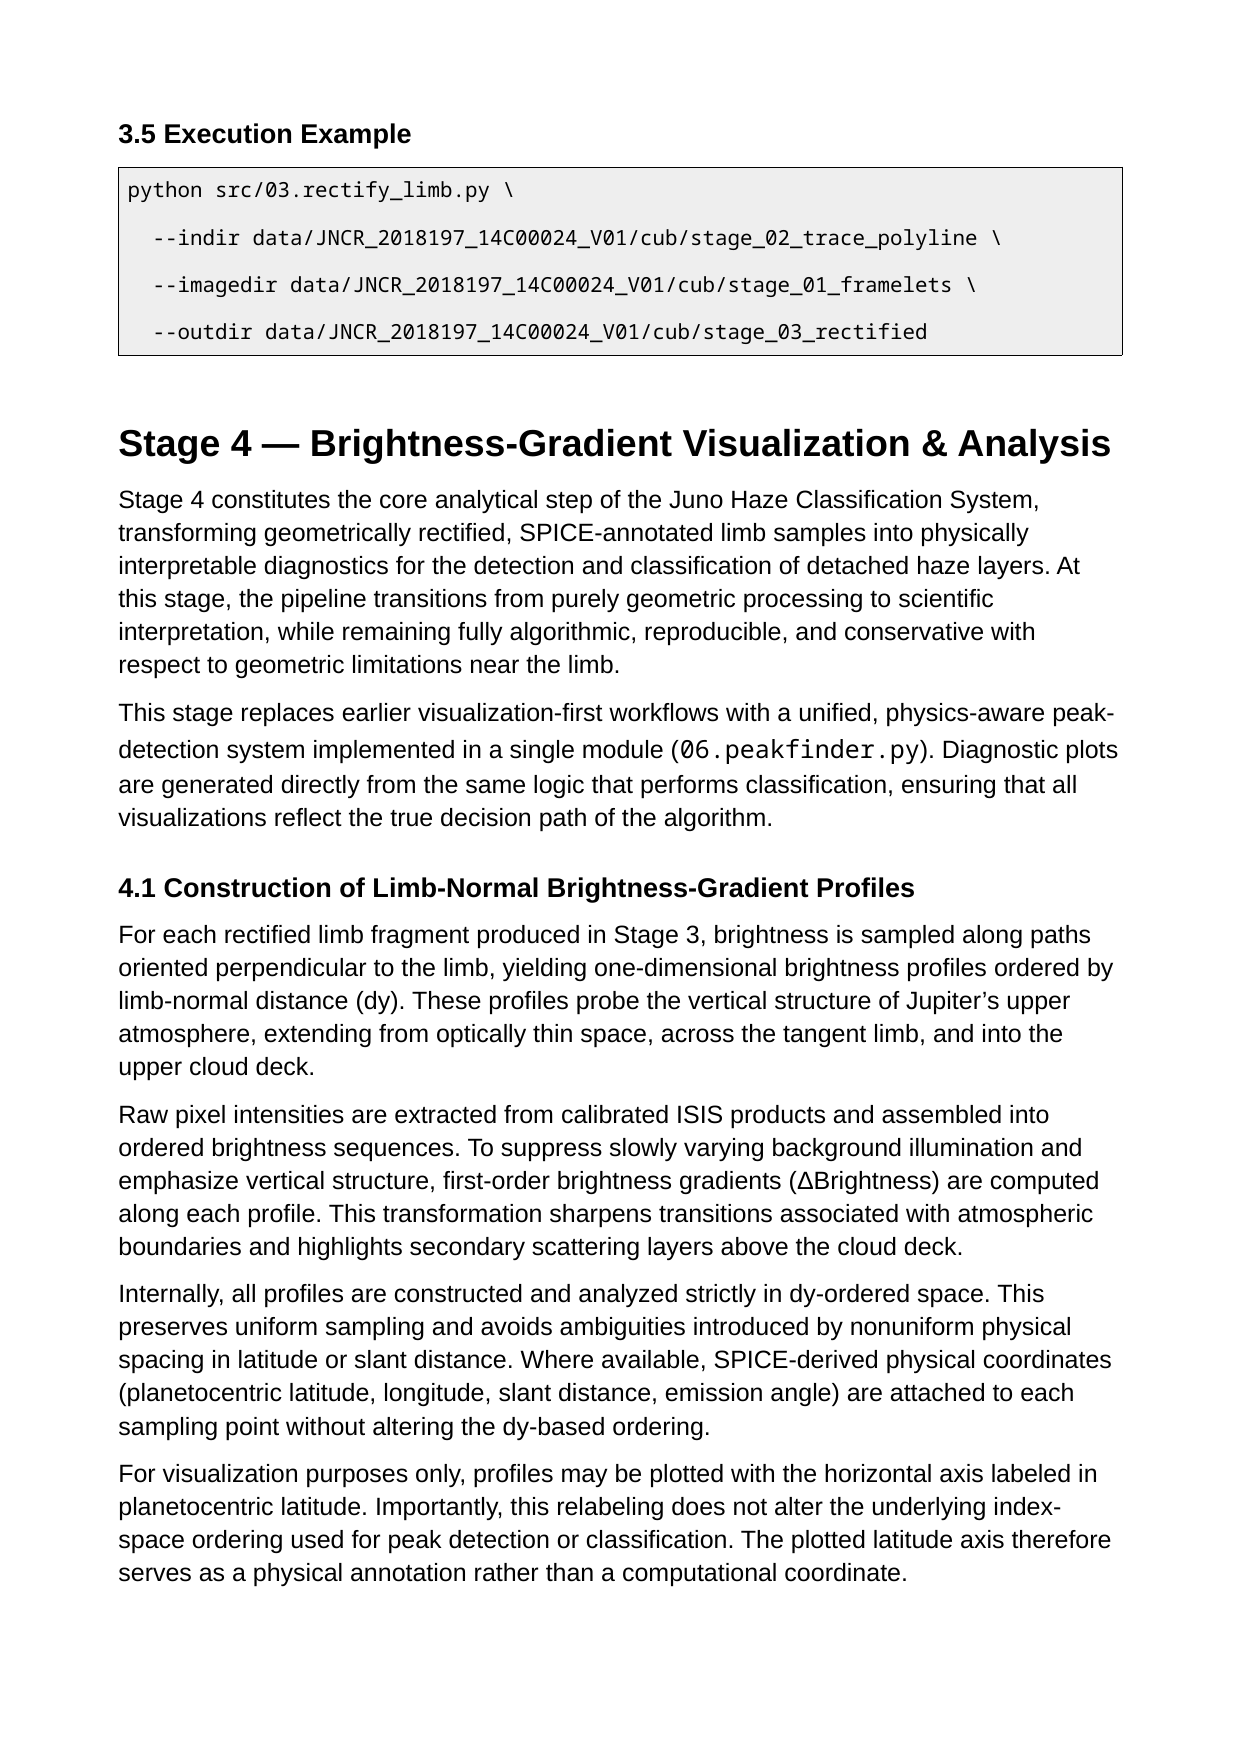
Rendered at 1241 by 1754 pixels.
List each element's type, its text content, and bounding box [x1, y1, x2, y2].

text --outdir data/JNCR_2018197_14C00024_V01/cub/stage_03_rectified [119, 308, 1122, 355]
text For visualization purposes only, profiles may be plotted with the horizontal axis labeled in planetocentric latitude. Importantly, this relabeling does not alter the underlying index-space ordering used for peak detection or classification. The plotted latitude axis therefore serves as a physical annotation rather than a computational coordinate. [118, 1459, 1122, 1587]
subtitle 3.5 Execution Example [118, 118, 1122, 149]
text python src/03.rectify_limb.py \ [119, 168, 1122, 204]
text Stage 4 — Brightness-Gradient Visualization & Analysis [118, 421, 1122, 464]
text --imagedir data/JNCR_2018197_14C00024_V01/cub/stage_01_framelets \ [119, 261, 1122, 298]
text Stage 4 constitutes the core analytical step of the Juno Haze Classification System, transforming geometrically rectified, SPICE-annotated limb samples into physically interpretable diagnostics for the detection and classification of detached haze layers. At this stage, the pipeline transitions from purely geometric processing to scientific interpretation, while remaining fully algorithmic, reproducible, and conservative with respect to geometric limitations near the limb. [118, 485, 1122, 679]
text This stage replaces earlier visualization-first workflows with a unified, physics-aware peak-detection system implemented in a single module (06.peakfinder.py). Diagnostic plots are generated directly from the same logic that performs classification, ensuring that all visualizations reflect the true decision path of the algorithm. [118, 698, 1122, 832]
text Raw pixel intensities are extracted from calibrated ISIS products and assembled into ordered brightness sequences. To suppress slowly varying background illumination and emphasize vertical structure, first-order brightness gradients (ΔBrightness) are computed along each profile. This transformation sharpens transitions associated with atmospheric boundaries and highlights secondary scattering layers above the cloud deck. [118, 1100, 1122, 1261]
text --indir data/JNCR_2018197_14C00024_V01/cub/stage_02_trace_polyline \ [119, 214, 1122, 251]
text Internally, all profiles are constructed and analyzed strictly in dy-ordered space. This preserves uniform sampling and avoids ambiguities introduced by nonuniform physical spacing in latitude or slant distance. Where available, SPICE-derived physical coordinates (planetocentric latitude, longitude, slant distance, emission angle) are attached to each sampling point without altering the dy-based ordering. [118, 1279, 1122, 1440]
text For each rectified limb fragment produced in Stage 3, brightness is sampled along paths oriented perpendicular to the limb, yielding one-dimensional brightness profiles ordered by limb-normal distance (dy). These profiles probe the vertical structure of Jupiter’s upper atmosphere, extending from optically thin space, across the tangent limb, and into the upper cloud deck. [118, 920, 1122, 1081]
subtitle 4.1 Construction of Limb-Normal Brightness-Gradient Profiles [118, 872, 1122, 903]
